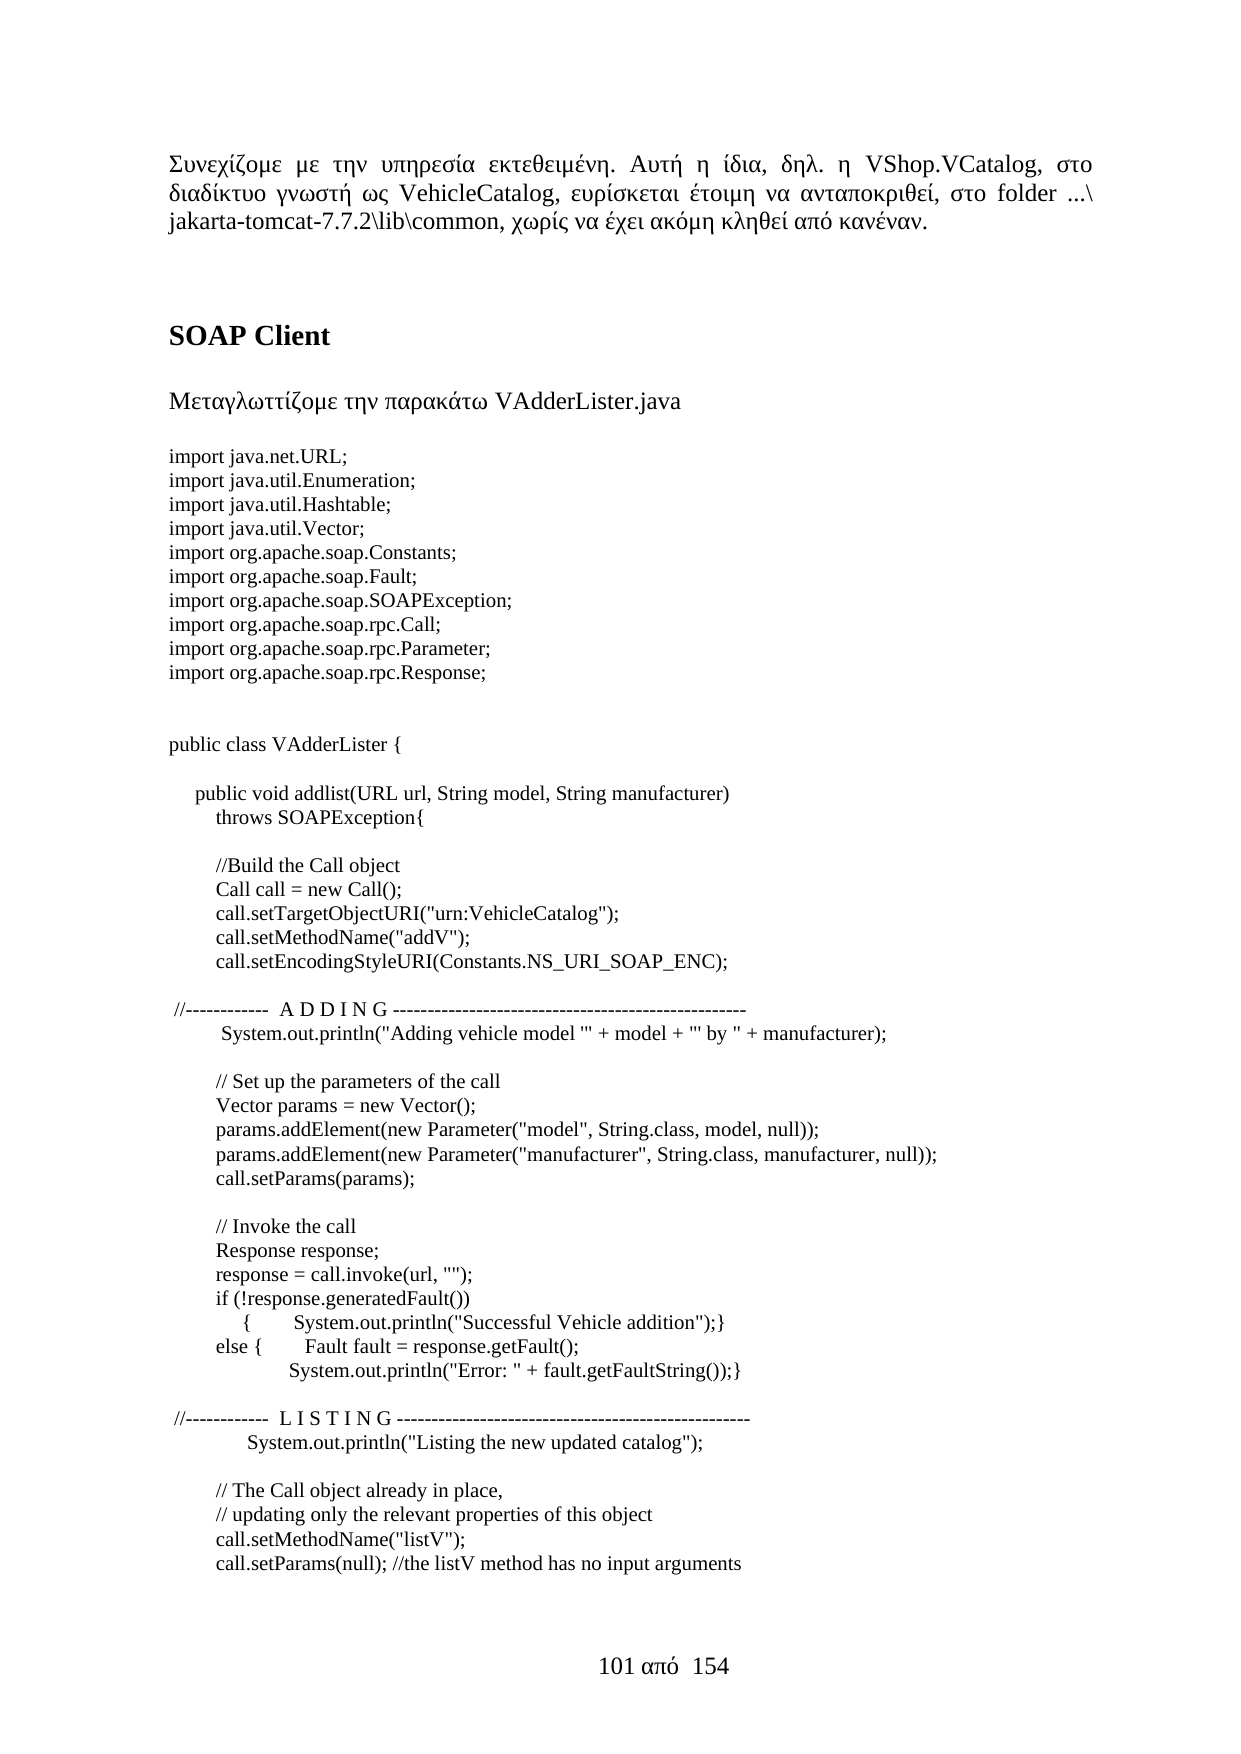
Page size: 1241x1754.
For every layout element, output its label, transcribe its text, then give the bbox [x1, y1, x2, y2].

text import java.util.Enumeration; [169, 468, 1092, 492]
text call.setTargetObjectURI("urn:VehicleCatalog"); [169, 901, 1092, 925]
text response = call.invoke(url, ""); [169, 1262, 1092, 1286]
text System.out.println("Adding vehicle model '" + model + "' by " + manufacturer); [169, 1021, 1092, 1045]
text import org.apache.soap.SOAPException; [169, 588, 1092, 612]
text import org.apache.soap.Constants; [169, 540, 1092, 564]
text { System.out.println("Successful Vehicle addition");} [169, 1310, 1092, 1334]
text // The Call object already in place, [169, 1478, 1092, 1502]
text params.addElement(new Parameter("model", String.class, model, null)); [169, 1117, 1092, 1141]
text public void addlist(URL url, String model, String manufacturer) [169, 781, 1092, 804]
text call.setMethodName("addV"); [169, 925, 1092, 949]
text call.setEncodingStyleURI(Constants.NS_URI_SOAP_ENC); [169, 949, 1092, 973]
text //------------ L I S T I N G --------------------------------------------------- [169, 1406, 1092, 1430]
text System.out.println("Listing the new updated catalog"); [169, 1430, 1092, 1454]
text Call call = new Call(); [169, 877, 1092, 901]
text call.setParams(null); //the listV method has no input arguments [169, 1551, 1092, 1574]
text import org.apache.soap.Fault; [169, 564, 1092, 588]
text public class VAdderLister { [169, 732, 1092, 756]
text import java.net.URL; [169, 444, 1092, 468]
text System.out.println("Error: " + fault.getFaultString());} [169, 1358, 1092, 1382]
text //------------ A D D I N G --------------------------------------------------- [169, 997, 1092, 1021]
text else { Fault fault = response.getFault(); [169, 1334, 1092, 1358]
text // Set up the parameters of the call [169, 1069, 1092, 1093]
text throws SOAPException{ [169, 804, 1092, 829]
text Vector params = new Vector(); [169, 1093, 1092, 1117]
text import org.apache.soap.rpc.Response; [169, 660, 1092, 684]
text if (!response.generatedFault()) [169, 1286, 1092, 1310]
text call.setParams(params); [169, 1166, 1092, 1189]
text Response response; [169, 1238, 1092, 1262]
text import java.util.Hashtable; [169, 492, 1092, 516]
text import org.apache.soap.rpc.Call; [169, 612, 1092, 636]
text import java.util.Vector; [169, 516, 1092, 540]
text call.setMethodName("listV"); [169, 1526, 1092, 1551]
text // updating only the relevant properties of this object [169, 1502, 1092, 1526]
subtitle SOAP Client [169, 318, 1092, 351]
text //Build the Call object [169, 853, 1092, 877]
text params.addElement(new Parameter("manufacturer", String.class, manufacturer, null)); [169, 1141, 1092, 1166]
text Συνεχίζομε με την υπηρεσία εκτεθειμένη. Αυτή η ίδια, δηλ. η VShop.VCatalog, στο διαδίκτυο γνωστή ως VehicleCatalog, ευρίσκεται έτοιμη να ανταποκριθεί, στο folder ...\jakarta-tomcat-7.7.2\lib\common, χωρίς να έχει ακόμη κληθεί από κανέναν. [169, 149, 1092, 235]
text // Invoke the call [169, 1214, 1092, 1238]
text Μεταγλωττίζομε την παρακάτω VAdderLister.java [169, 386, 1092, 415]
text import org.apache.soap.rpc.Parameter; [169, 636, 1092, 660]
